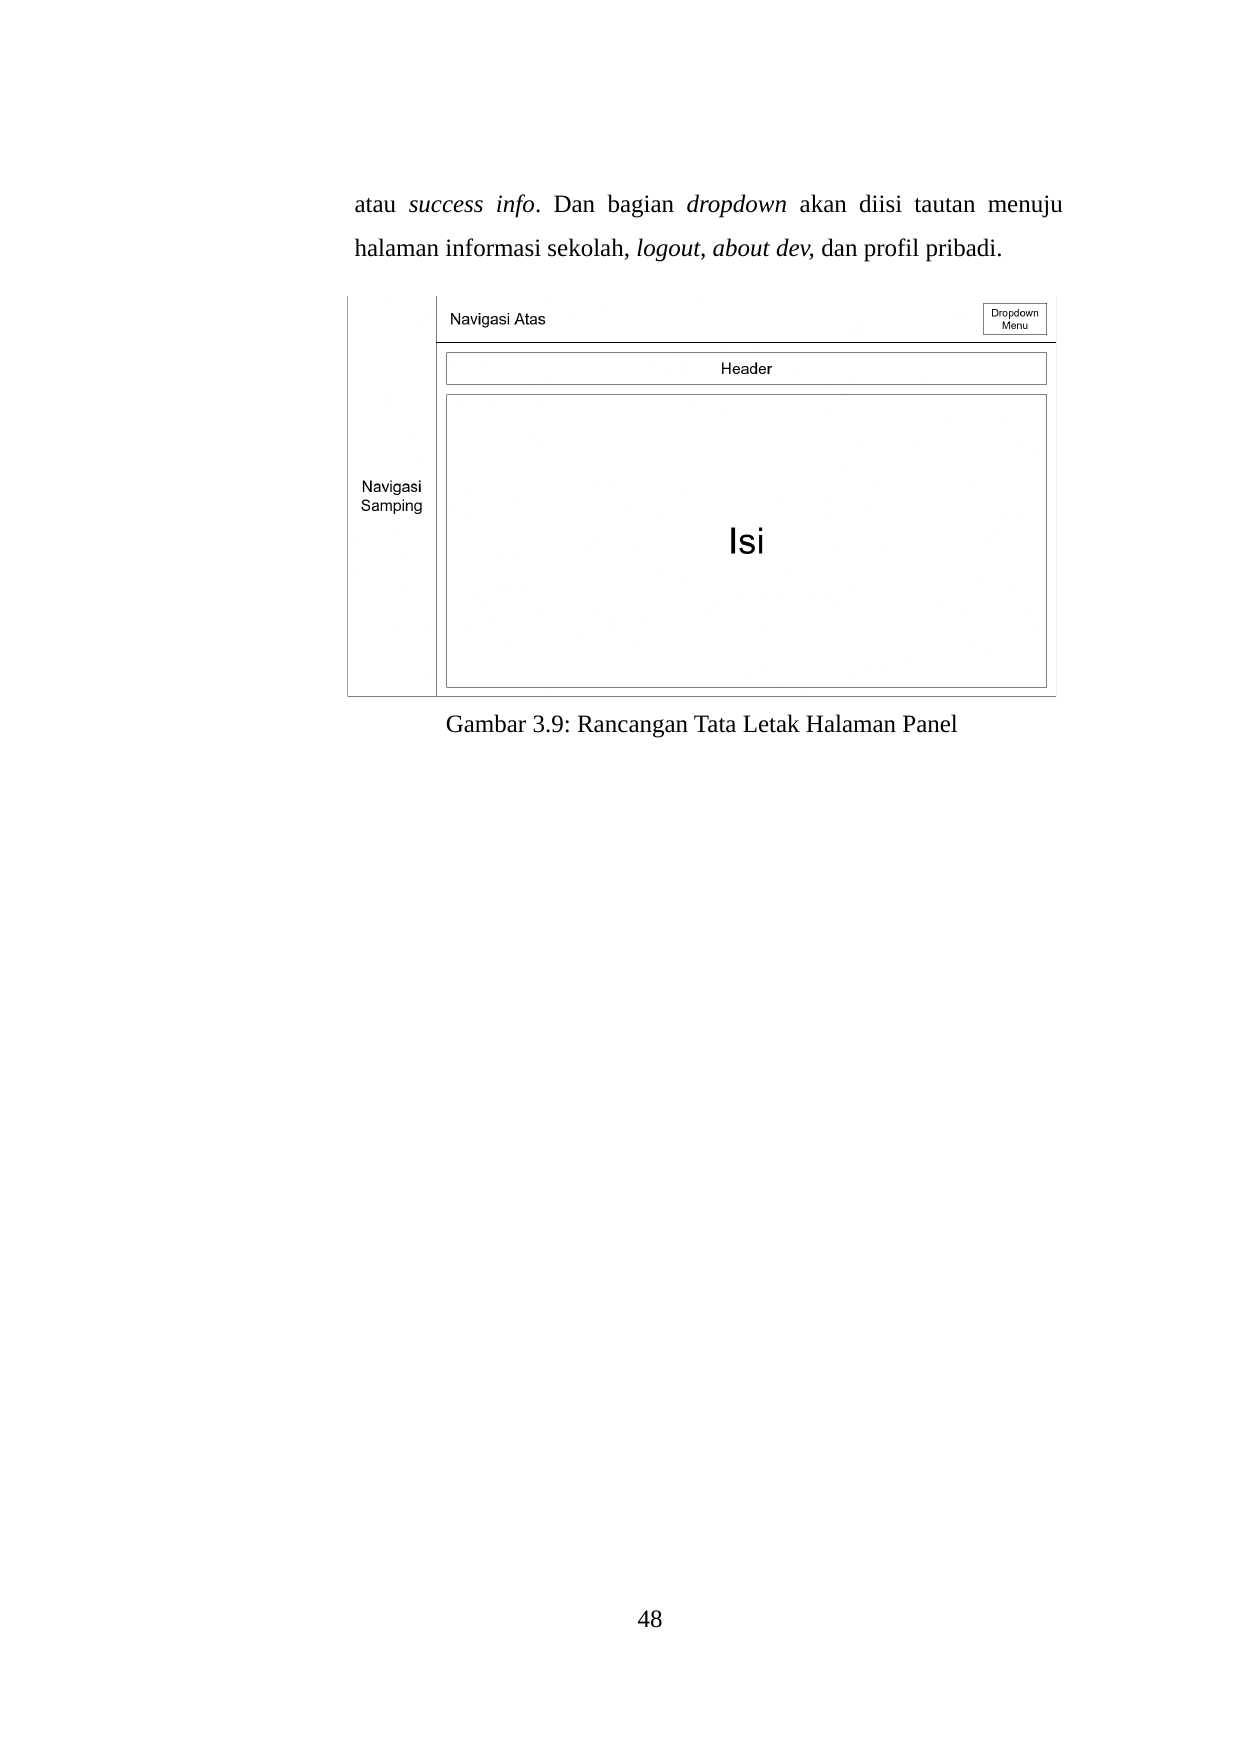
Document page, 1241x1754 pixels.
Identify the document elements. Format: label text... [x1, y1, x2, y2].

text Gambar 3.9: Rancangan Tata Letak Halaman Panel [347, 697, 1056, 741]
text atau success info. Dan bagian dropdown akan diisi tautan menuju halaman informasi sekolah, logout, about dev, dan profil pribadi. [354, 177, 1063, 266]
picture [347, 296, 1057, 697]
